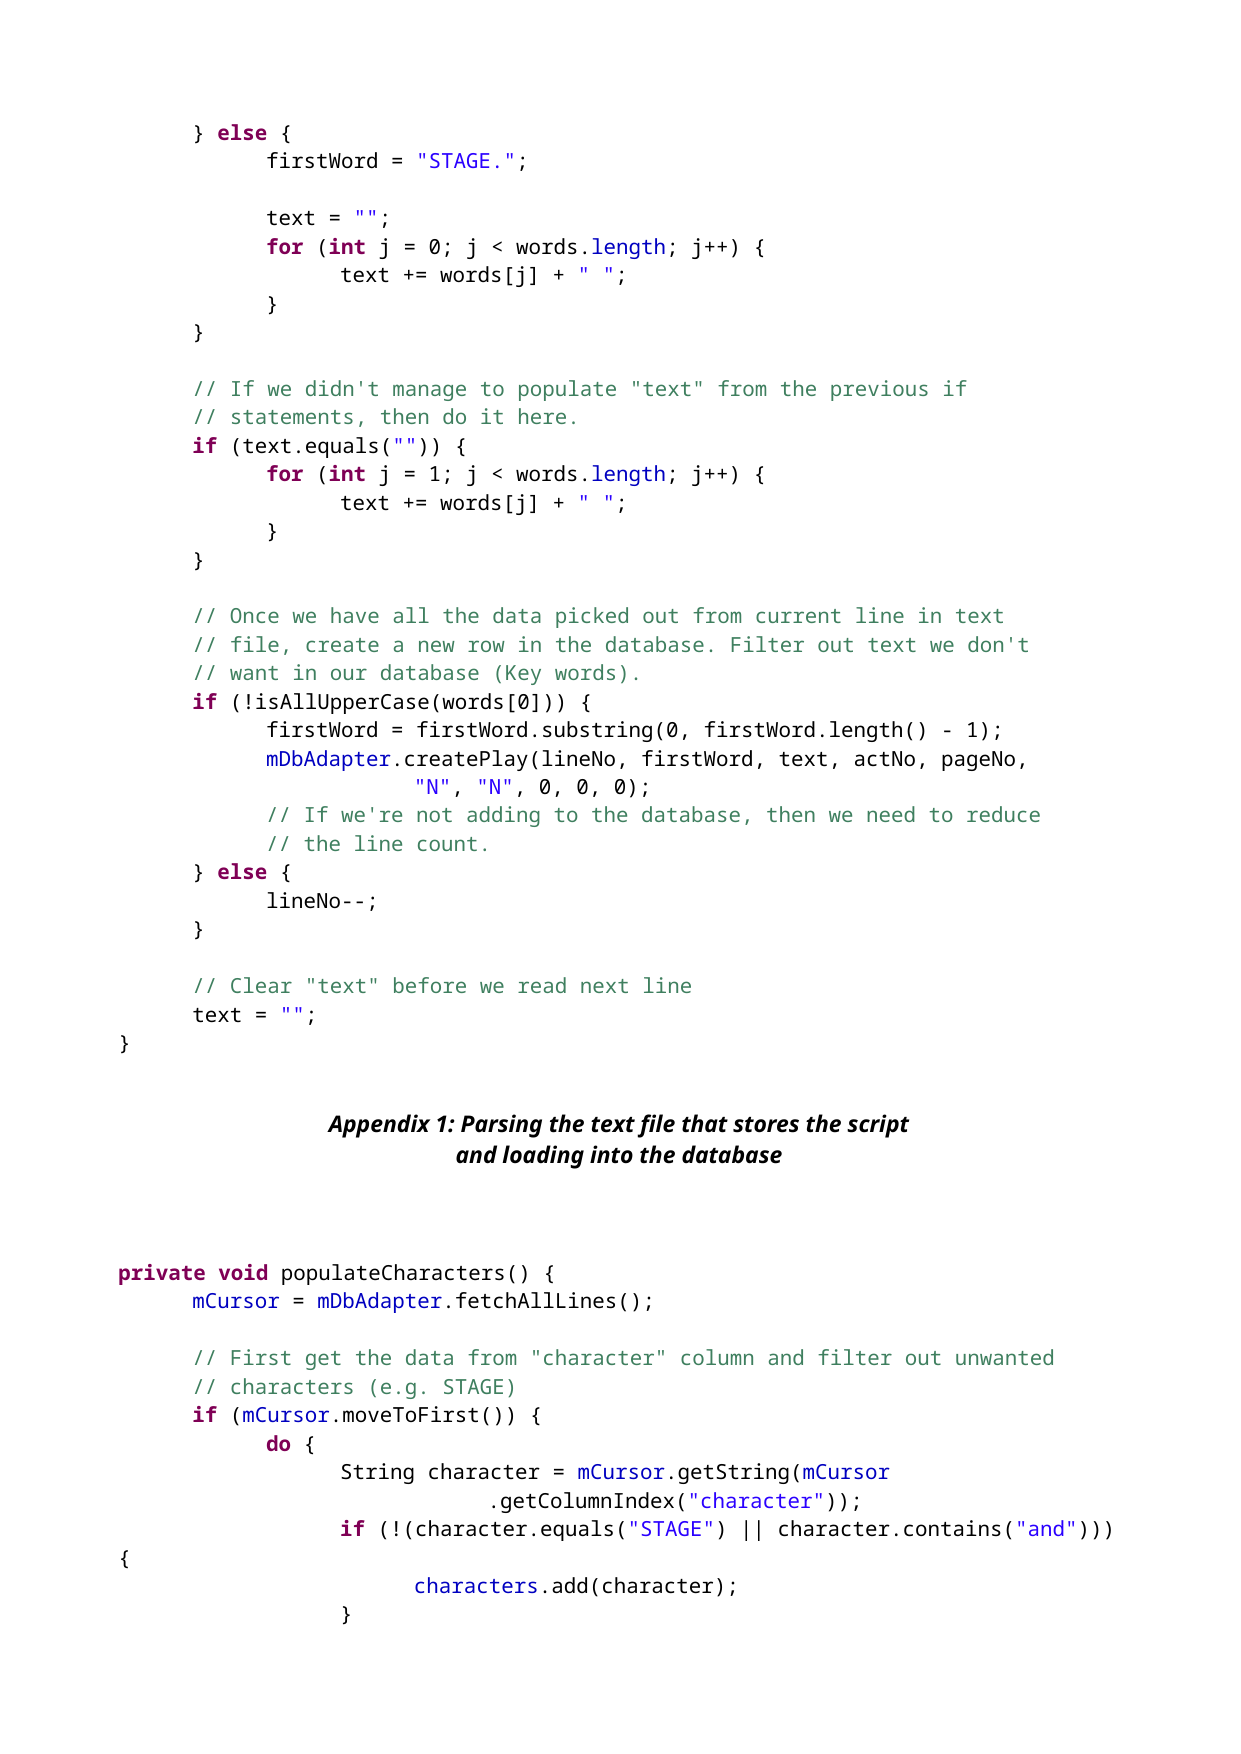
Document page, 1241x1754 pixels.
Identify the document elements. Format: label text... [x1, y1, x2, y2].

text } [118, 317, 1122, 346]
text } [118, 1028, 1122, 1057]
text // First get the data from "character" column and filter out unwanted [118, 1343, 1122, 1372]
text firstWord = firstWord.substring(0, firstWord.length() - 1); [118, 715, 1122, 744]
text firstWord = "STAGE."; [118, 147, 1122, 175]
text } [118, 516, 1122, 545]
text do { [118, 1429, 1122, 1457]
text // file, create a new row in the database. Filter out text we don't [118, 630, 1122, 658]
text lineNo--; [118, 886, 1122, 914]
text // If we're not adding to the database, then we need to reduce [118, 801, 1122, 829]
text } [118, 545, 1122, 573]
text text = ""; [118, 203, 1122, 232]
text text += words[j] + " "; [118, 260, 1122, 289]
text if (!isAllUpperCase(words[0])) { [118, 687, 1122, 715]
text for (int j = 1; j < words.length; j++) { [118, 459, 1122, 488]
text and loading into the database [118, 1139, 1122, 1170]
text } [118, 289, 1122, 317]
text Appendix 1: Parsing the text file that stores the script [118, 1108, 1122, 1139]
text } [118, 1599, 1122, 1628]
text String character = mCursor.getString(mCursor [118, 1457, 1122, 1486]
text // Clear "text" before we read next line [118, 971, 1122, 1000]
text // want in our database (Key words). [118, 658, 1122, 687]
text "N", "N", 0, 0, 0); [118, 772, 1122, 801]
text } [118, 914, 1122, 943]
text if (mCursor.moveToFirst()) { [118, 1400, 1122, 1429]
text // statements, then do it here. [118, 402, 1122, 431]
text // the line count. [118, 829, 1122, 857]
text // Once we have all the data picked out from current line in text [118, 602, 1122, 630]
text text = ""; [118, 1000, 1122, 1028]
text if (text.equals("")) { [118, 431, 1122, 459]
text text += words[j] + " "; [118, 488, 1122, 516]
text mDbAdapter.createPlay(lineNo, firstWord, text, actNo, pageNo, [118, 744, 1122, 772]
text characters.add(character); [118, 1571, 1122, 1599]
text for (int j = 0; j < words.length; j++) { [118, 232, 1122, 260]
text private void populateCharacters() { [118, 1258, 1122, 1287]
text } else { [118, 118, 1122, 147]
text // If we didn't manage to populate "text" from the previous if [118, 374, 1122, 402]
text .getColumnIndex("character")); [118, 1486, 1122, 1514]
text mCursor = mDbAdapter.fetchAllLines(); [118, 1287, 1122, 1315]
text // characters (e.g. STAGE) [118, 1372, 1122, 1400]
text if (!(character.equals("STAGE") || character.contains("and"))) { [118, 1514, 1122, 1571]
text } else { [118, 857, 1122, 886]
